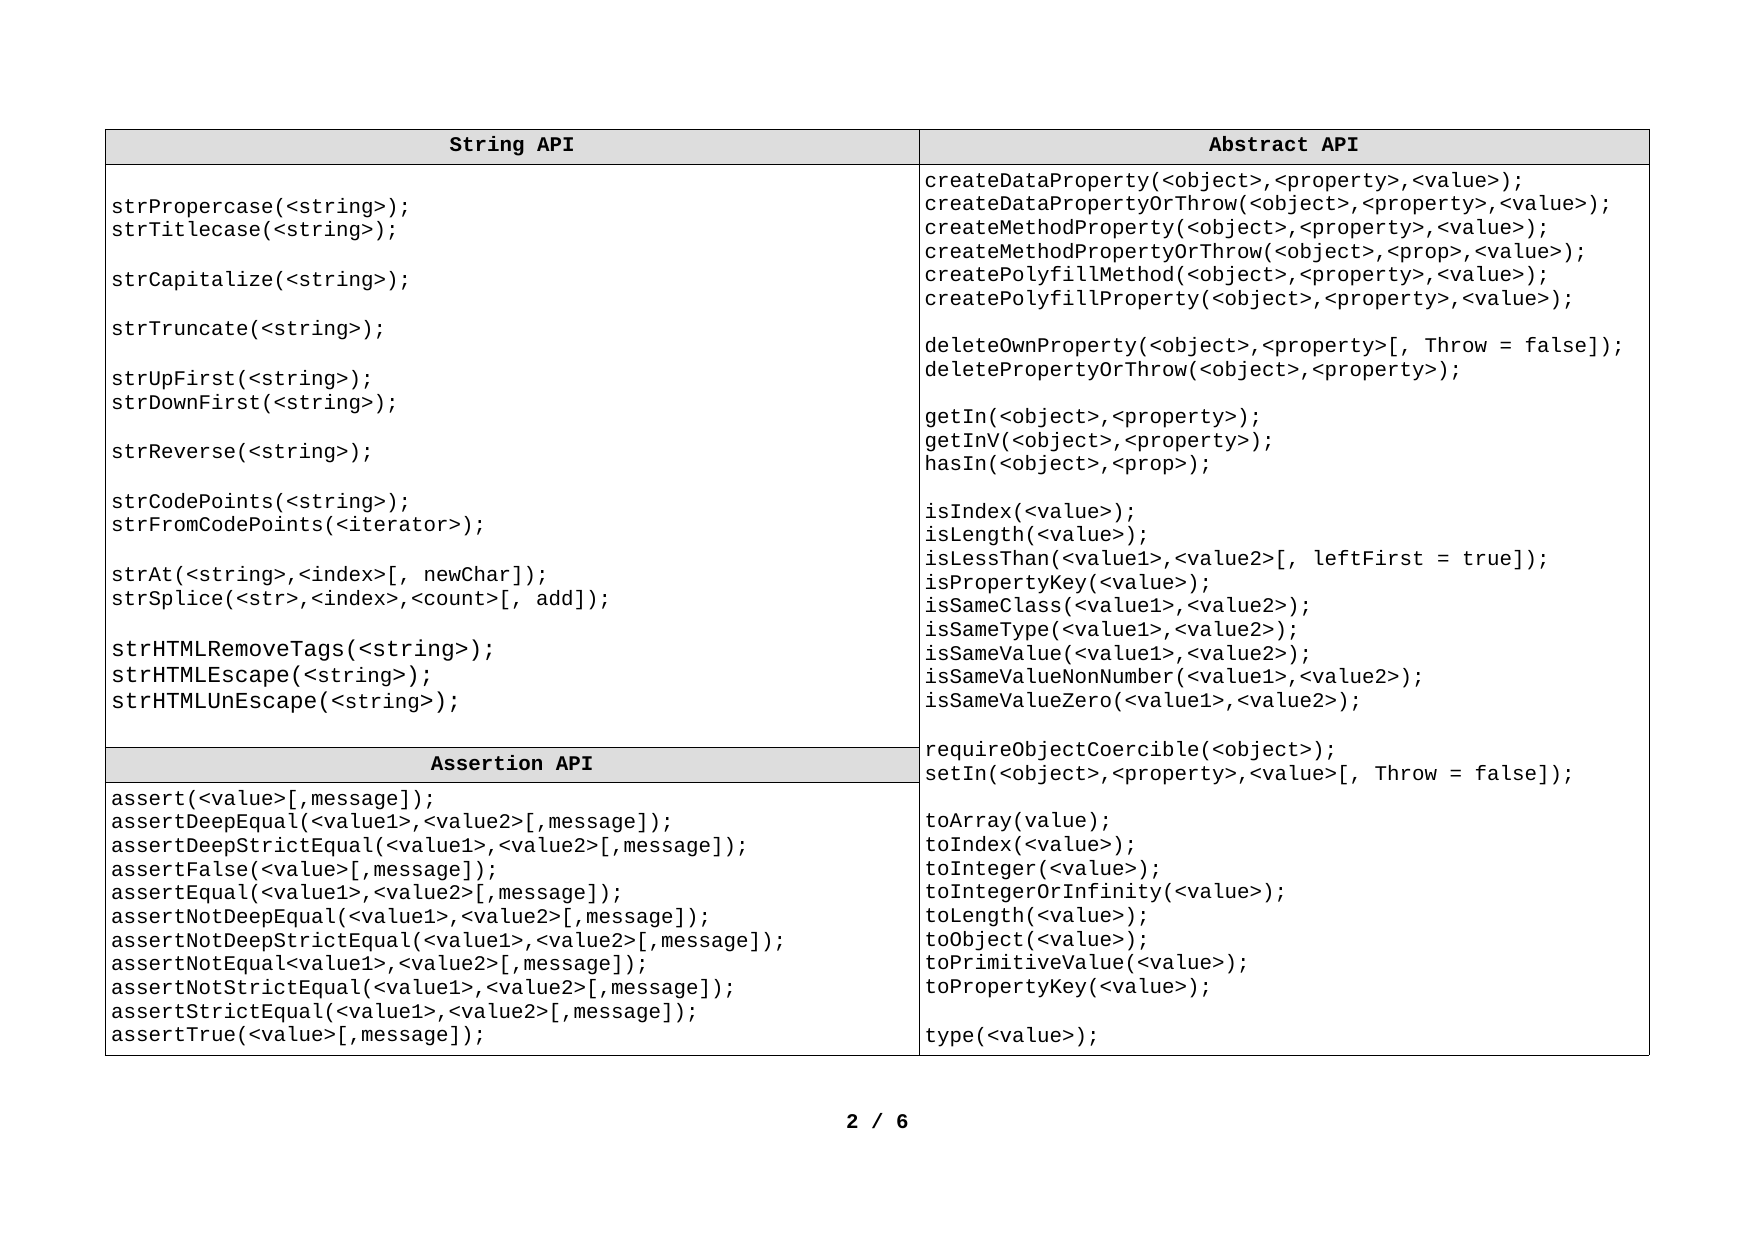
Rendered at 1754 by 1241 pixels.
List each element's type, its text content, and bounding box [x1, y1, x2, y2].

table_header String API [106, 130, 919, 164]
table_header Abstract API [920, 130, 1649, 164]
table_cell Assertion API [106, 748, 919, 782]
table_cell strPropercase(<string>); strTitlecase(<string>); strCapitalize(<string>); strTruncate(<string>); strUpFirst(<string>); strDownFirst(<string>); strReverse(<string>); strCodePoints(<string>); strFromCodePoints(<iterator>); strAt(<string>,<index>[, newChar]); strSplice(<str>,<index>,<count>[, add]); strHTMLRemoveTags(<string>); strHTMLEscape(<string>); strHTMLUnEscape(<string>); [106, 165, 919, 747]
table_cell assert(<value>[,message]); assertDeepEqual(<value1>,<value2>[,message]); assertDeepStrictEqual(<value1>,<value2>[,message]); assertFalse(<value>[,message]); assertEqual(<value1>,<value2>[,message]); assertNotDeepEqual(<value1>,<value2>[,message]); assertNotDeepStrictEqual(<value1>,<value2>[,message]); assertNotEqual<value1>,<value2>[,message]); assertNotStrictEqual(<value1>,<value2>[,message]); assertStrictEqual(<value1>,<value2>[,message]); assertTrue(<value>[,message]); [106, 783, 919, 1055]
table_cell createDataProperty(<object>,<property>,<value>); createDataPropertyOrThrow(<object>,<property>,<value>); createMethodProperty(<object>,<property>,<value>); createMethodPropertyOrThrow(<object>,<prop>,<value>); createPolyfillMethod(<object>,<property>,<value>); createPolyfillProperty(<object>,<property>,<value>); deleteOwnProperty(<object>,<property>[, Throw = false]); deletePropertyOrThrow(<object>,<property>); getIn(<object>,<property>); getInV(<object>,<property>); hasIn(<object>,<prop>); isIndex(<value>); isLength(<value>); isLessThan(<value1>,<value2>[, leftFirst = true]); isPropertyKey(<value>); isSameClass(<value1>,<value2>); isSameType(<value1>,<value2>); isSameValue(<value1>,<value2>); isSameValueNonNumber(<value1>,<value2>); isSameValueZero(<value1>,<value2>); requireObjectCoercible(<object>); setIn(<object>,<property>,<value>[, Throw = false]); toArray(value); toIndex(<value>); toInteger(<value>); toIntegerOrInfinity(<value>); toLength(<value>); toObject(<value>); toPrimitiveValue(<value>); toPropertyKey(<value>); type(<value>); [920, 165, 1649, 1055]
